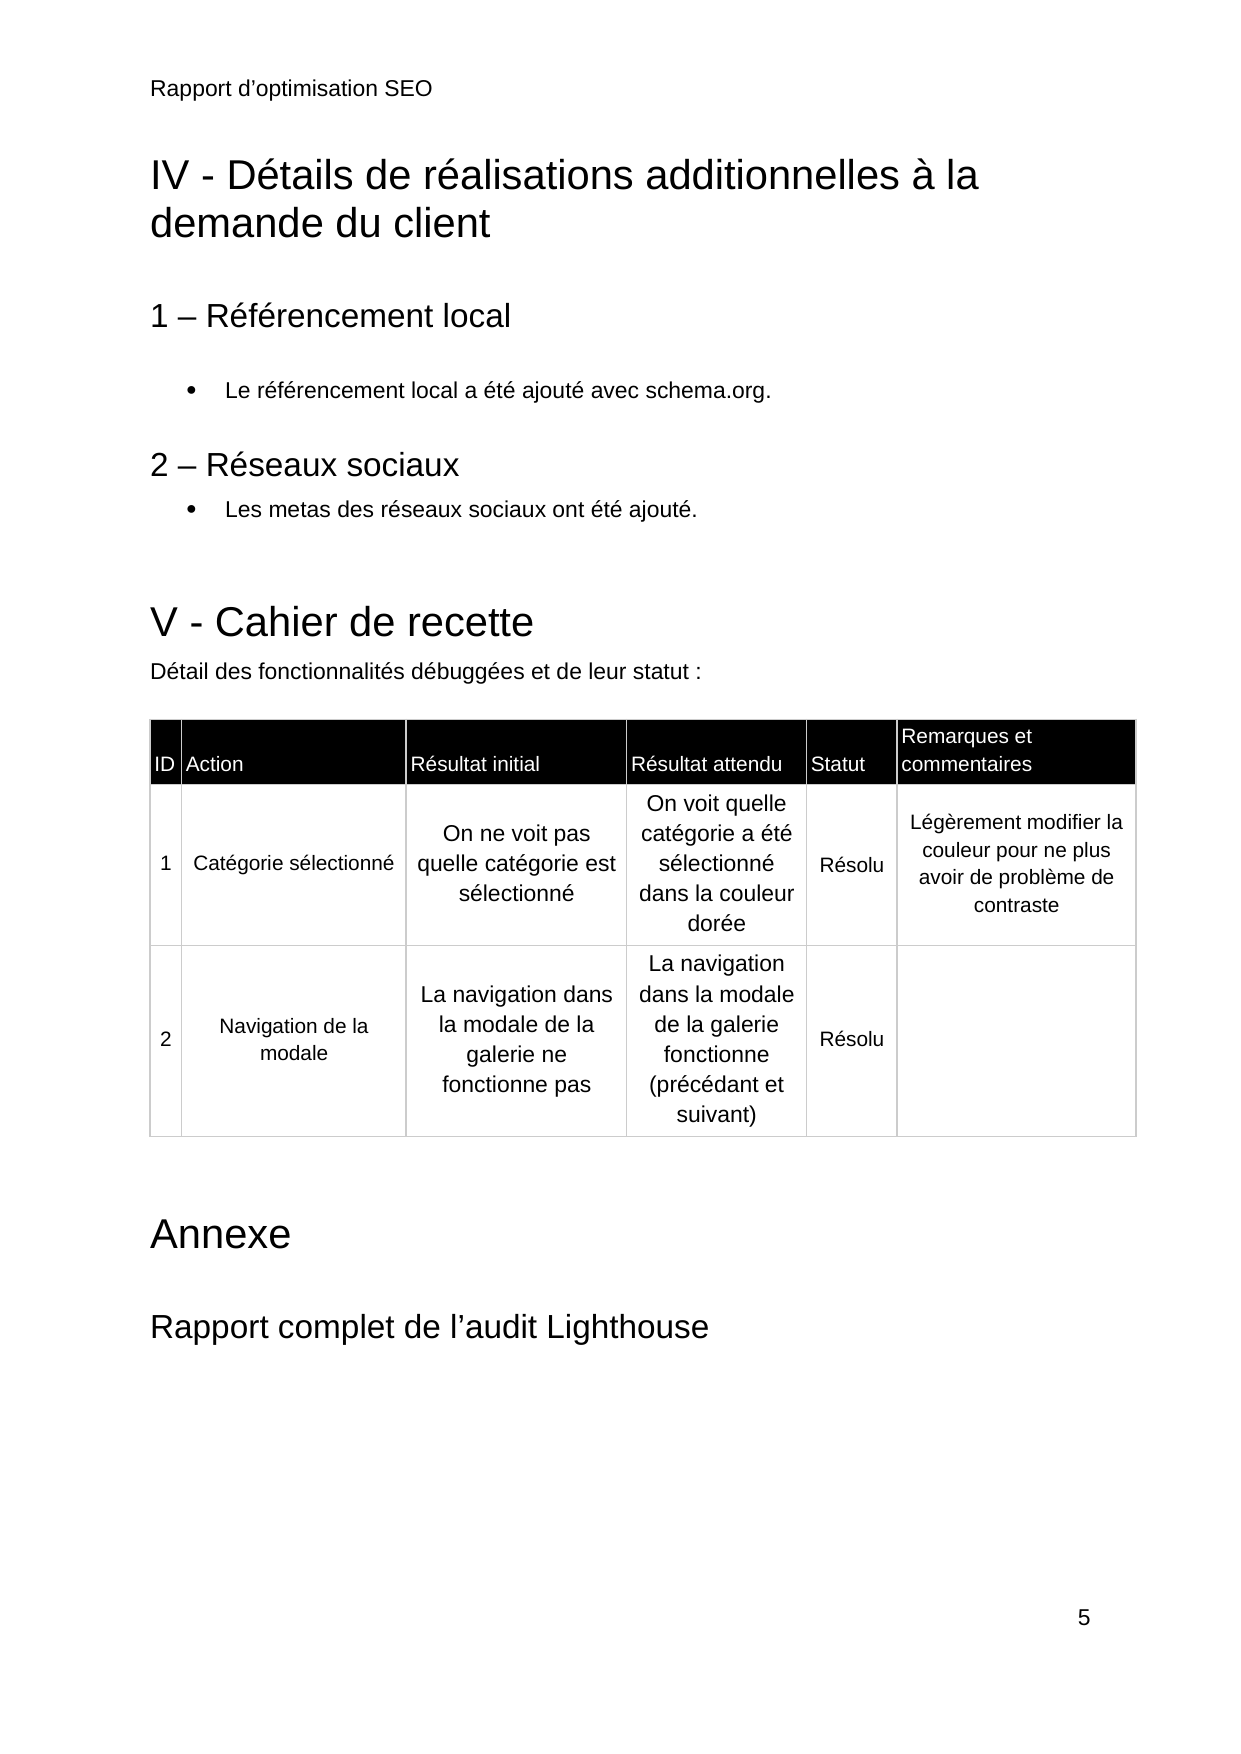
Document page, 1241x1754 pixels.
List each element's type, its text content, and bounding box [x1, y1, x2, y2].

table_cell Catégorie sélectionné [182, 785, 405, 945]
table_cell 2 [151, 946, 181, 1136]
subtitle 2 – Réseaux sociaux [150, 445, 1090, 483]
table_cell Légèrement modifier la couleur pour ne plus avoir de problème de contraste [898, 785, 1135, 945]
subtitle Rapport complet de l’audit Lighthouse [150, 1307, 1090, 1346]
table_cell Résolu [807, 785, 896, 945]
subtitle Annexe [150, 1209, 1090, 1257]
subtitle V - Cahier de recette [150, 598, 1090, 646]
table_header ID [151, 720, 181, 784]
table_header Statut [807, 720, 896, 784]
subtitle IV - Détails de réalisations additionnelles à la demande du client [150, 150, 1090, 246]
list Les metas des réseaux sociaux ont été ajouté. [187, 496, 1090, 522]
table_cell La navigation dans la modale de la galerie ne fonctionne pas [407, 946, 626, 1136]
table_cell La navigation dans la modale de la galerie fonctionne (précédant et suivant) [627, 946, 806, 1136]
text Détail des fonctionnalités débuggées et de leur statut : [150, 658, 1090, 684]
table_header Action [182, 720, 405, 784]
table_cell On voit quelle catégorie a été sélectionné dans la couleur dorée [627, 785, 806, 945]
table_cell Résolu [807, 946, 896, 1136]
table_header Résultat attendu [627, 720, 806, 784]
table_cell [898, 946, 1135, 1136]
list Le référencement local a été ajouté avec schema.org. [187, 377, 1090, 403]
table_cell On ne voit pas quelle catégorie est sélectionné [407, 785, 626, 945]
table_header Résultat initial [407, 720, 626, 784]
table_header Remarques et commentaires [898, 720, 1135, 784]
table_cell Navigation de la modale [182, 946, 405, 1136]
subtitle 1 – Référencement local [150, 296, 1090, 334]
table_cell 1 [151, 785, 181, 945]
